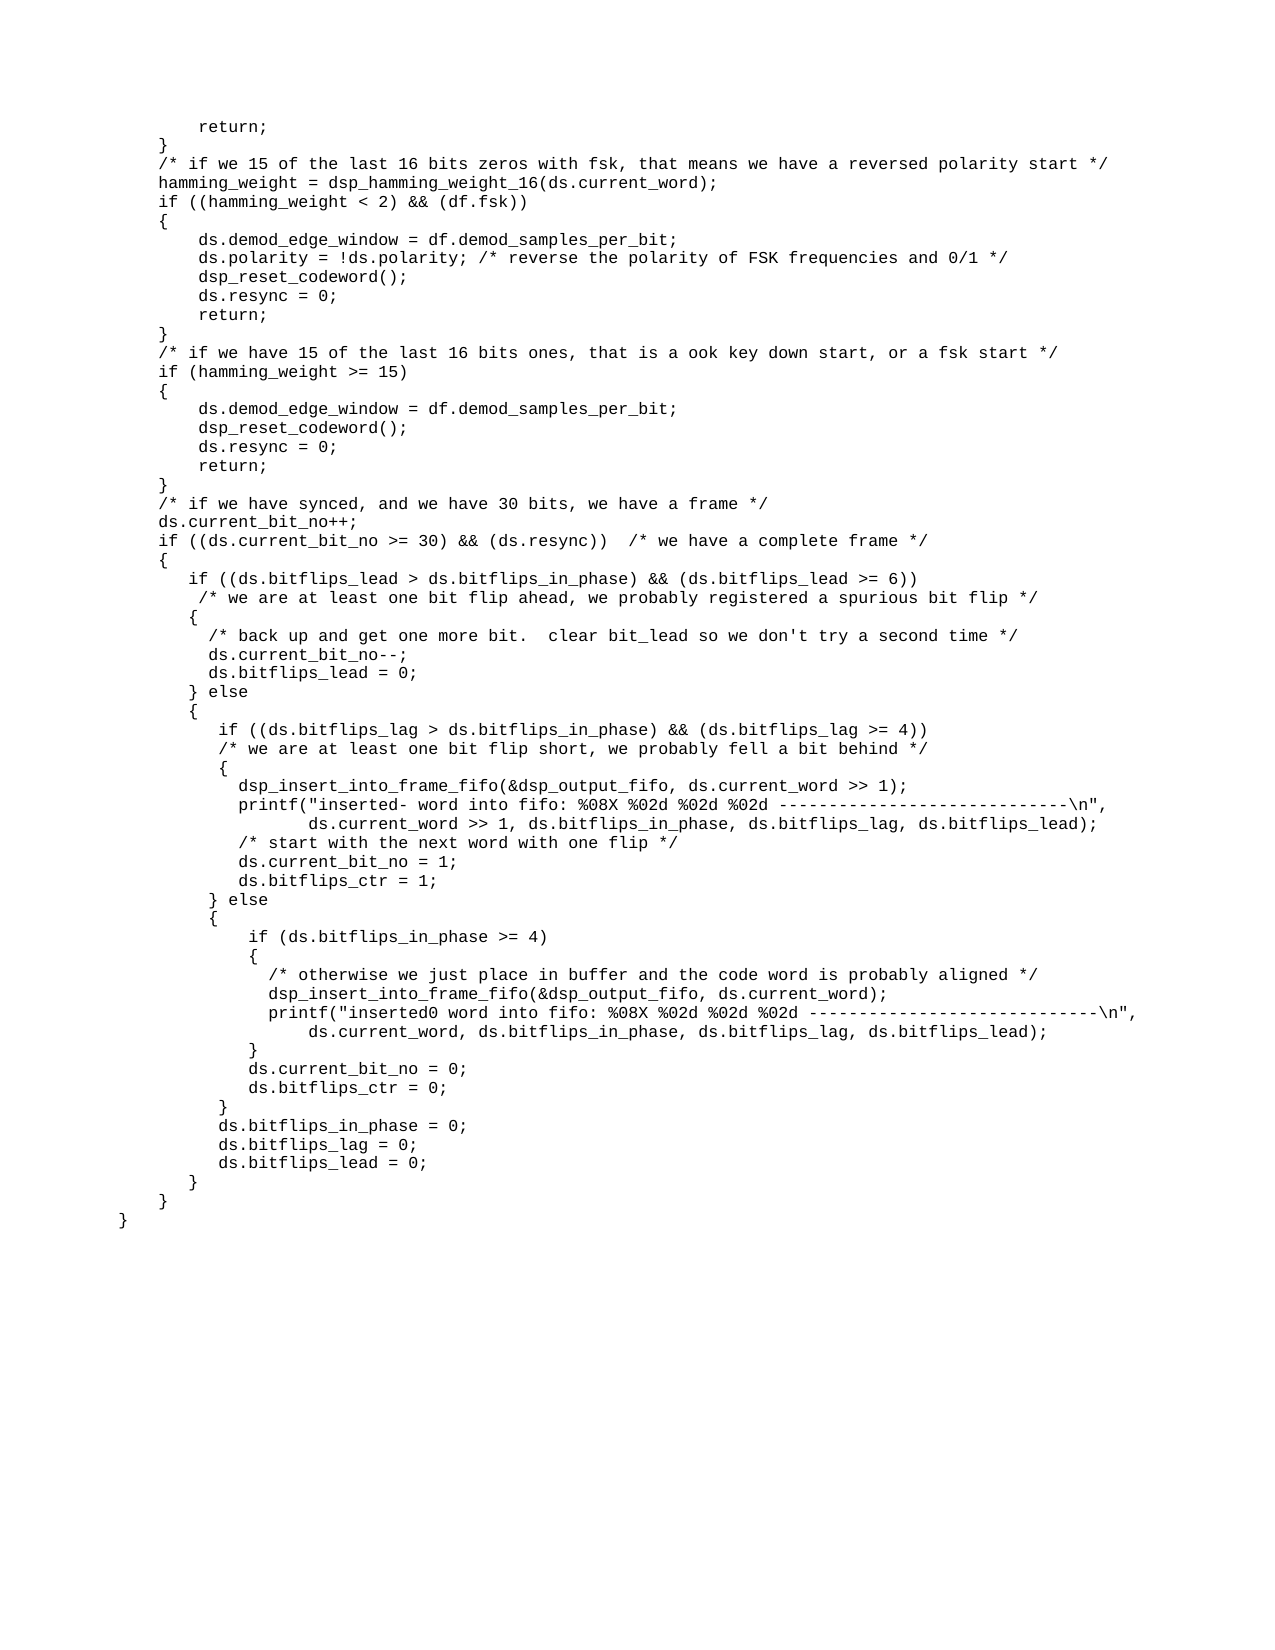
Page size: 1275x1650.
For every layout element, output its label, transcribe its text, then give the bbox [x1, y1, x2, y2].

text return; [118, 307, 1157, 326]
text } else [118, 891, 1157, 910]
text dsp_insert_into_frame_fifo(&dsp_output_fifo, ds.current_word >> 1); [118, 778, 1157, 797]
text ds.bitflips_in_phase = 0; [118, 1117, 1157, 1136]
text /* if we 15 of the last 16 bits zeros with fsk, that means we have a reversed polarity start */ [118, 156, 1157, 175]
text if ((ds.current_bit_no >= 30) && (ds.resync)) /* we have a complete frame */ [118, 533, 1157, 552]
text /* otherwise we just place in buffer and the code word is probably aligned */ [118, 967, 1157, 985]
text ds.demod_edge_window = df.demod_samples_per_bit; [118, 401, 1157, 420]
text dsp_reset_codeword(); [118, 269, 1157, 288]
text } else [118, 684, 1157, 703]
text { [118, 759, 1157, 778]
text if (ds.bitflips_in_phase >= 4) [118, 929, 1157, 948]
text dsp_insert_into_frame_fifo(&dsp_output_fifo, ds.current_word); [118, 985, 1157, 1004]
text ds.bitflips_lag = 0; [118, 1136, 1157, 1155]
text printf("inserted0 word into fifo: %08X %02d %02d %02d -----------------------------\n", [118, 1004, 1157, 1023]
text /* we are at least one bit flip ahead, we probably registered a spurious bit flip */ [118, 589, 1157, 608]
text } [118, 137, 1157, 156]
text { [118, 212, 1157, 231]
text dsp_reset_codeword(); [118, 420, 1157, 439]
text { [118, 948, 1157, 967]
text ds.bitflips_ctr = 1; [118, 872, 1157, 891]
text if ((ds.bitflips_lag > ds.bitflips_in_phase) && (ds.bitflips_lag >= 4)) [118, 721, 1157, 740]
text ds.current_word >> 1, ds.bitflips_in_phase, ds.bitflips_lag, ds.bitflips_lead); [118, 816, 1157, 834]
text ds.bitflips_lead = 0; [118, 665, 1157, 684]
text ds.current_bit_no++; [118, 514, 1157, 533]
text } [118, 1193, 1157, 1212]
text } [118, 1042, 1157, 1061]
text } [118, 1174, 1157, 1193]
text { [118, 382, 1157, 401]
text ds.polarity = !ds.polarity; /* reverse the polarity of FSK frequencies and 0/1 */ [118, 250, 1157, 269]
text return; [118, 457, 1157, 476]
text { [118, 608, 1157, 627]
text ds.resync = 0; [118, 288, 1157, 307]
text ds.current_bit_no = 1; [118, 853, 1157, 872]
text ds.current_word, ds.bitflips_in_phase, ds.bitflips_lag, ds.bitflips_lead); [118, 1023, 1157, 1042]
text return; [118, 118, 1157, 137]
text /* if we have synced, and we have 30 bits, we have a frame */ [118, 495, 1157, 514]
text } [118, 476, 1157, 495]
text /* if we have 15 of the last 16 bits ones, that is a ook key down start, or a fsk start */ [118, 344, 1157, 363]
text ds.bitflips_ctr = 0; [118, 1080, 1157, 1098]
text } [118, 1212, 1157, 1231]
text if ((ds.bitflips_lead > ds.bitflips_in_phase) && (ds.bitflips_lead >= 6)) [118, 571, 1157, 589]
text ds.demod_edge_window = df.demod_samples_per_bit; [118, 231, 1157, 250]
text } [118, 1098, 1157, 1117]
text ds.resync = 0; [118, 439, 1157, 457]
text /* start with the next word with one flip */ [118, 834, 1157, 853]
text { [118, 910, 1157, 929]
text { [118, 703, 1157, 721]
text if (hamming_weight >= 15) [118, 363, 1157, 382]
text } [118, 326, 1157, 344]
text printf("inserted- word into fifo: %08X %02d %02d %02d -----------------------------\n", [118, 797, 1157, 816]
text ds.current_bit_no--; [118, 646, 1157, 665]
text hamming_weight = dsp_hamming_weight_16(ds.current_word); [118, 175, 1157, 193]
text /* back up and get one more bit. clear bit_lead so we don't try a second time */ [118, 627, 1157, 646]
text { [118, 552, 1157, 571]
text /* we are at least one bit flip short, we probably fell a bit behind */ [118, 740, 1157, 759]
text ds.bitflips_lead = 0; [118, 1155, 1157, 1174]
text if ((hamming_weight < 2) && (df.fsk)) [118, 193, 1157, 212]
text ds.current_bit_no = 0; [118, 1061, 1157, 1080]
